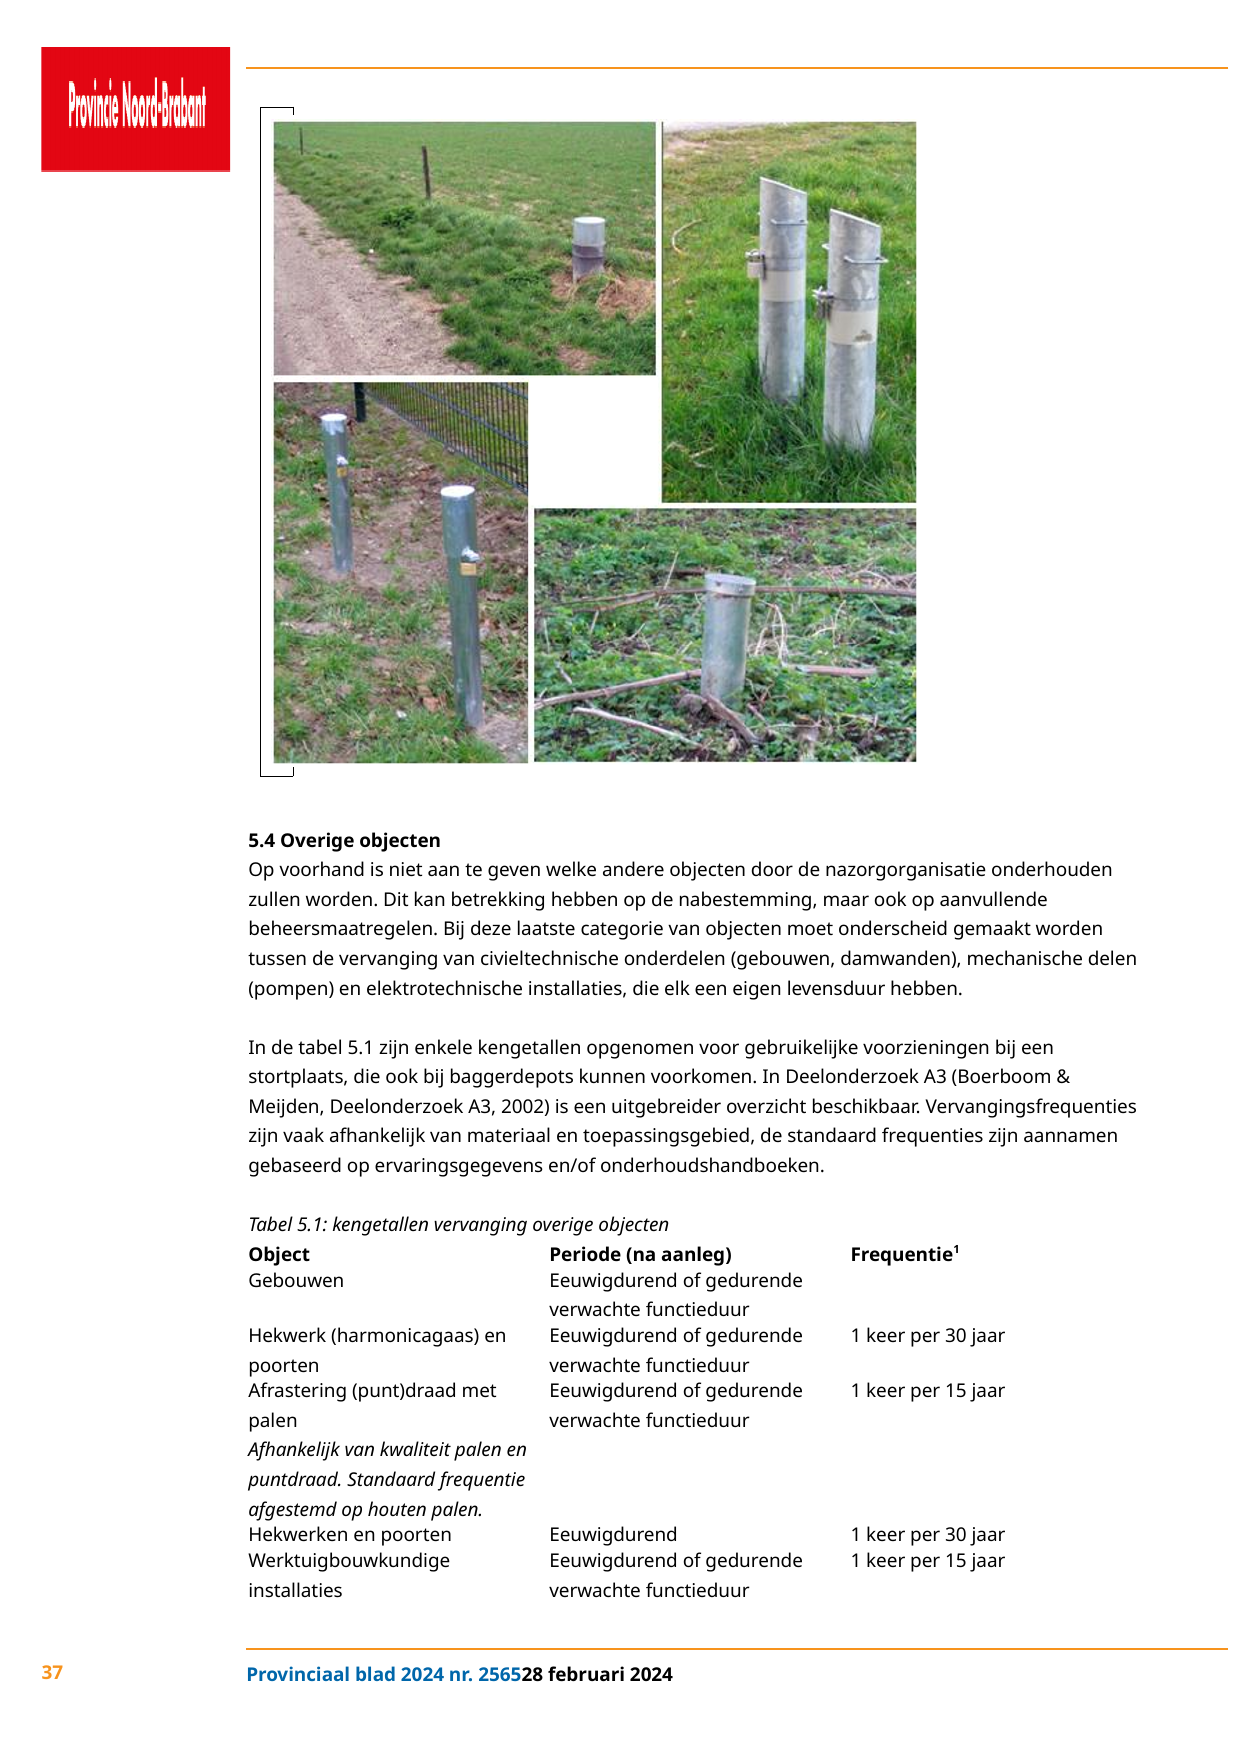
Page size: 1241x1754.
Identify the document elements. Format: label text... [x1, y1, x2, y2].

table_cell Gebouwen [248, 1267, 549, 1322]
picture [41, 47, 231, 172]
table_header Frequentie1 [850, 1241, 1152, 1267]
table_cell Hekwerken en poorten [248, 1522, 549, 1547]
text Tabel 5.1: kengetallen vervanging overige objecten [248, 1211, 1152, 1237]
text In de tabel 5.1 zijn enkele kengetallen opgenomen voor gebruikelijke voorzieningen bij een stortplaats, die ook bij baggerdepots kunnen voorkomen. In Deelonderzoek A3 (Boerboom & Meijden, Deelonderzoek A3, 2002) is een uitgebreider overzicht beschikbaar. Vervangingsfrequenties zijn vaak afhankelijk van materiaal en toepassingsgebied, de standaard frequenties zijn aannamen gebaseerd op ervaringsgegevens en/of onderhoudshandboeken. [248, 1034, 1152, 1178]
table_cell Hekwerk (harmonicagaas) en poorten [248, 1322, 549, 1377]
table_cell [850, 1267, 1152, 1322]
table_cell 1 keer per 30 jaar [850, 1322, 1152, 1377]
text Op voorhand is niet aan te geven welke andere objecten door de nazorgorganisatie onderhouden zullen worden. Dit kan betrekking hebben op de nabestemming, maar ook op aanvullende beheersmaatregelen. Bij deze laatste categorie van objecten moet onderscheid gemaakt worden tussen de vervanging van civieltechnische onderdelen (gebouwen, damwanden), mechanische delen (pompen) en elektrotechnische installaties, die elk een eigen levensduur hebben. [248, 856, 1152, 1001]
table_cell Eeuwigdurend of gedurende verwachte functieduur [549, 1378, 850, 1522]
table_cell Eeuwigdurend of gedurende verwachte functieduur [549, 1267, 850, 1322]
table_cell 1 keer per 15 jaar [850, 1547, 1152, 1603]
table_cell Eeuwigdurend of gedurende verwachte functieduur [549, 1547, 850, 1603]
table_cell Eeuwigdurend [549, 1522, 850, 1547]
table_header Object [248, 1241, 549, 1267]
text 5.4 Overige objecten [248, 827, 1152, 853]
picture [268, 115, 919, 767]
table_cell Eeuwigdurend of gedurende verwachte functieduur [549, 1322, 850, 1377]
table_cell Werktuigbouwkundige installaties [248, 1547, 549, 1603]
table_cell 1 keer per 15 jaar [850, 1378, 1152, 1522]
table_cell Afrastering (punt)draad met palen Afhankelijk van kwaliteit palen en puntdraad. Standaard frequentie afgestemd op houten palen. [248, 1378, 549, 1522]
table_header Periode (na aanleg) [549, 1241, 850, 1267]
table_cell 1 keer per 30 jaar [850, 1522, 1152, 1547]
